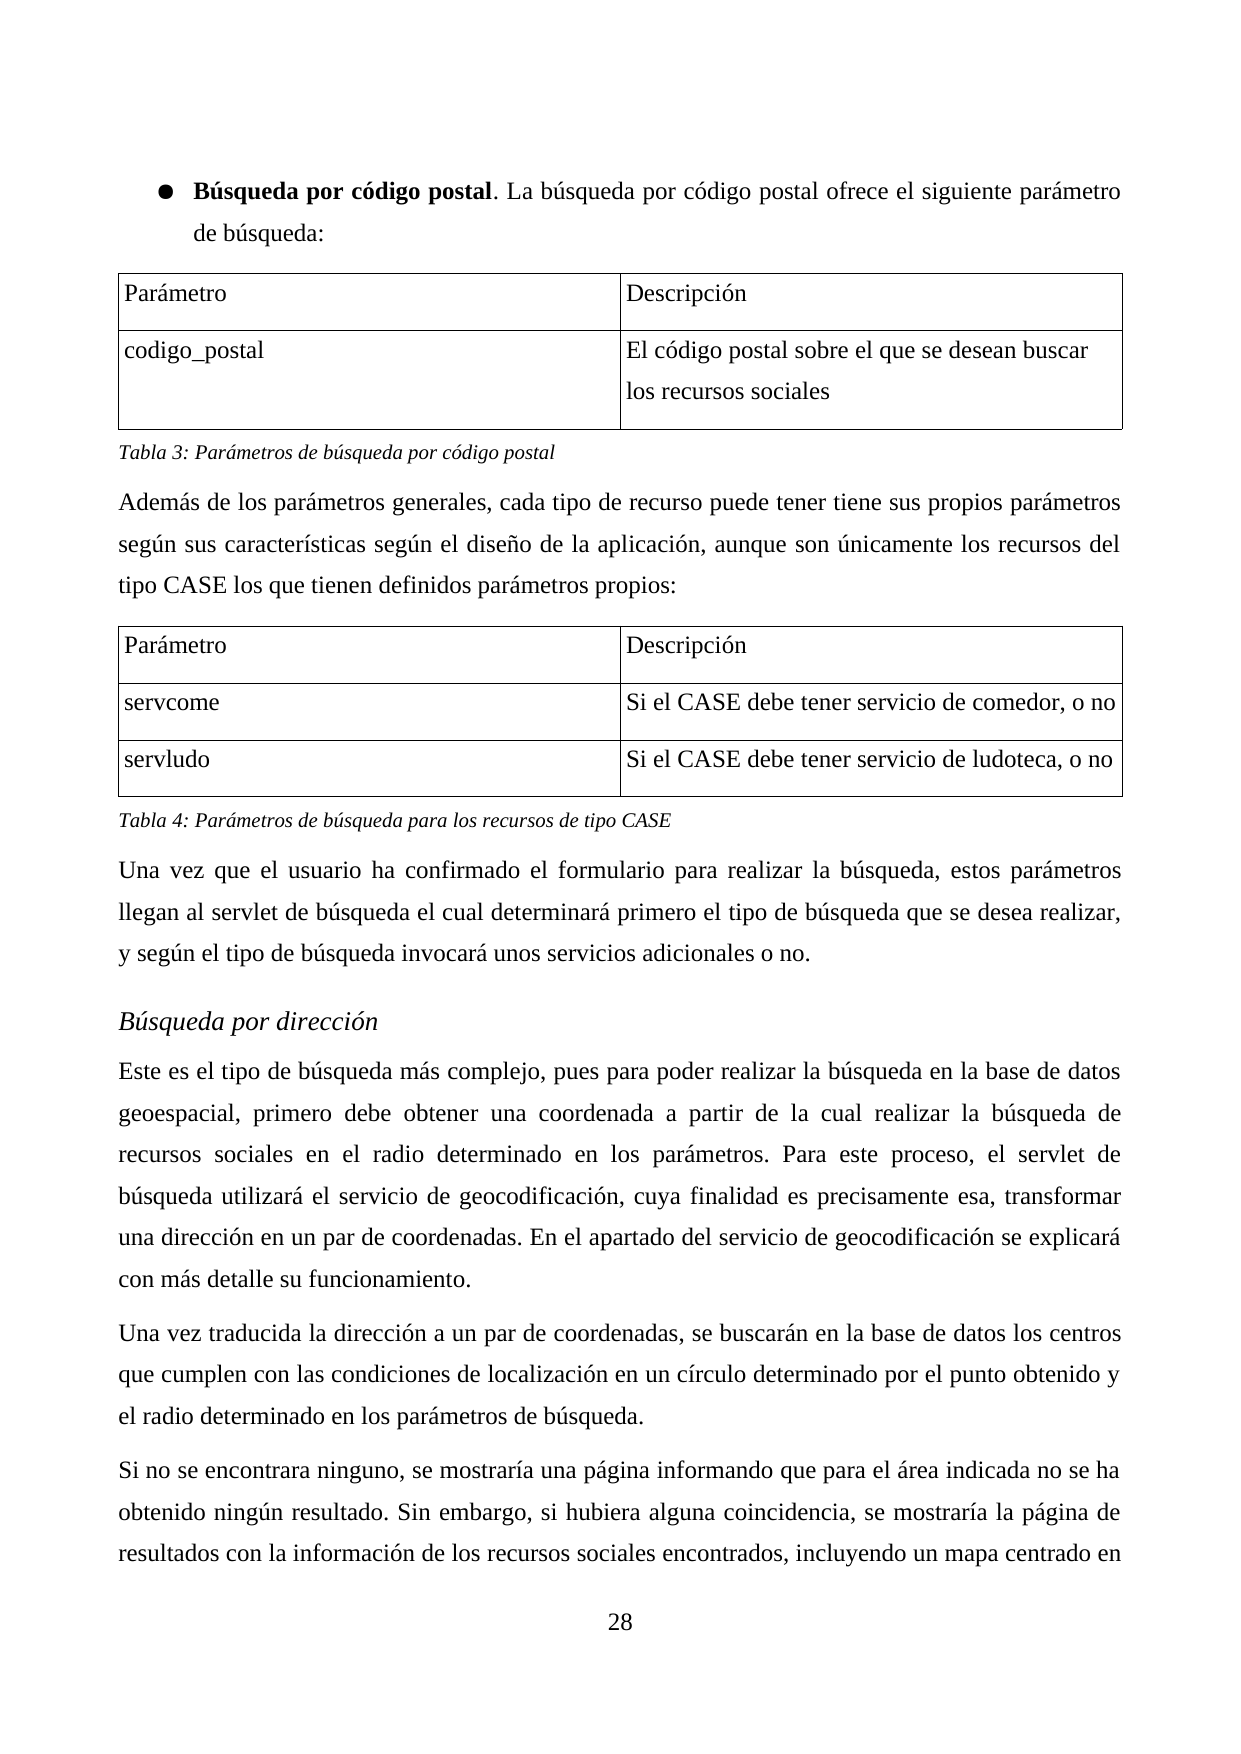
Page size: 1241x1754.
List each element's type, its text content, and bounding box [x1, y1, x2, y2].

text Si no se encontrara ninguno, se mostraría una página informando que para el área indicada no se ha obtenido ningún resultado. Sin embargo, si hubiera alguna coincidencia, se mostraría la página de resultados con la información de los recursos sociales encontrados, incluyendo un mapa centrado en [118, 1456, 1122, 1567]
table_header Parámetro [119, 274, 620, 330]
subtitle Además de los parámetros generales, cada tipo de recurso puede tener tiene sus propios parámetros según sus características según el diseño de la aplicación, aunque son únicamente los recursos del tipo CASE los que tienen definidos parámetros propios: [118, 488, 1122, 599]
table_cell servcome [119, 684, 620, 739]
subtitle Búsqueda por dirección [118, 1006, 1122, 1036]
table_cell codigo_postal [119, 331, 620, 428]
text Una vez que el usuario ha confirmado el formulario para realizar la búsqueda, estos parámetros llegan al servlet de búsqueda el cual determinará primero el tipo de búsqueda que se desea realizar, y según el tipo de búsqueda invocará unos servicios adicionales o no. [118, 856, 1122, 967]
table_cell El código postal sobre el que se desean buscar los recursos sociales [621, 331, 1122, 428]
text Tabla 4: Parámetros de búsqueda para los recursos de tipo CASE [118, 809, 1122, 832]
text Una vez traducida la dirección a un par de coordenadas, se buscarán en la base de datos los centros que cumplen con las condiciones de localización en un círculo determinado por el punto obtenido y el radio determinado en los parámetros de búsqueda. [118, 1319, 1122, 1430]
table_cell Si el CASE debe tener servicio de ludoteca, o no [621, 741, 1122, 796]
table_header Descripción [621, 274, 1122, 330]
table_cell servludo [119, 741, 620, 796]
table_cell Si el CASE debe tener servicio de comedor, o no [621, 684, 1122, 739]
table_header Parámetro [119, 627, 620, 682]
text Tabla 3: Parámetros de búsqueda por código postal [118, 441, 1122, 464]
table_header Descripción [621, 627, 1122, 682]
subtitle Búsqueda por código postal. La búsqueda por código postal ofrece el siguiente parámetro de búsqueda: [156, 177, 1122, 247]
text Este es el tipo de búsqueda más complejo, pues para poder realizar la búsqueda en la base de datos geoespacial, primero debe obtener una coordenada a partir de la cual realizar la búsqueda de recursos sociales en el radio determinado en los parámetros. Para este proceso, el servlet de búsqueda utilizará el servicio de geocodificación, cuya finalidad es precisamente esa, transformar una dirección en un par de coordenadas. En el apartado del servicio de geocodificación se explicará con más detalle su funcionamiento. [118, 1057, 1122, 1293]
